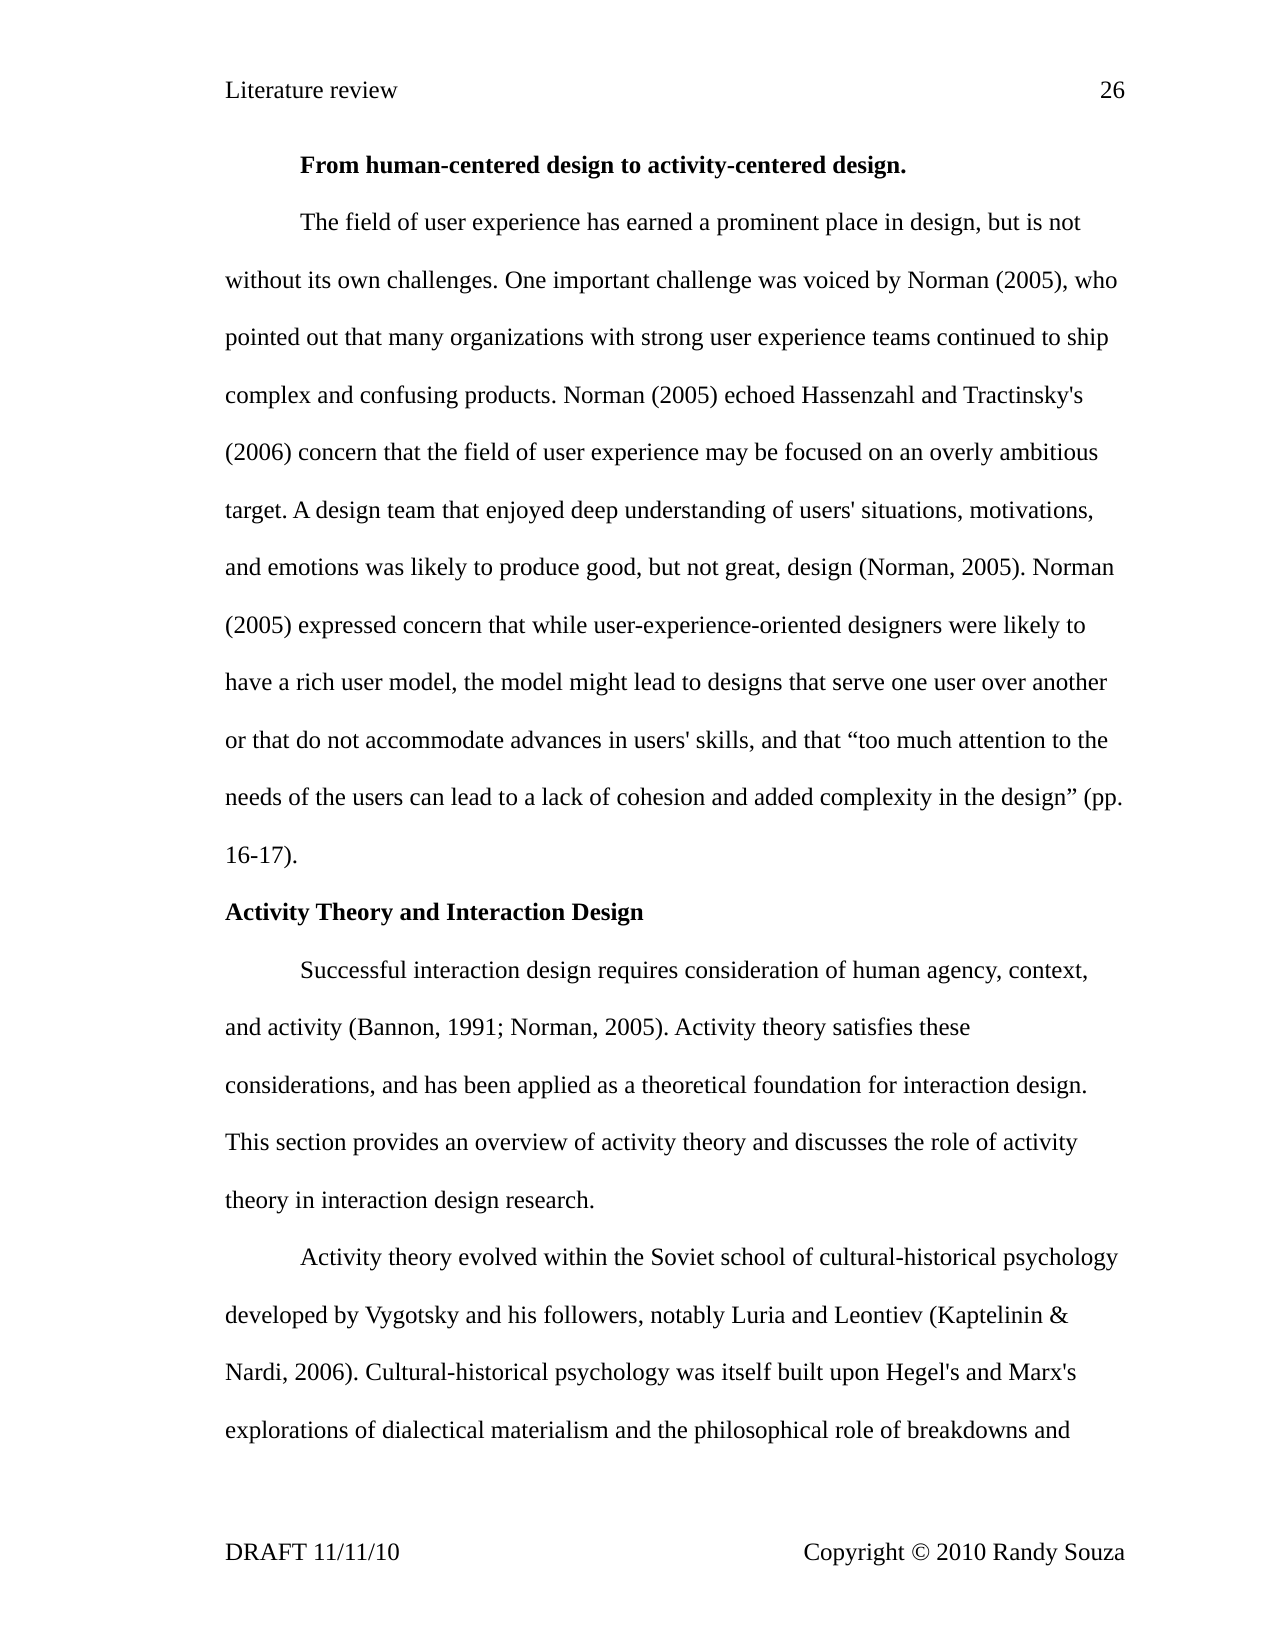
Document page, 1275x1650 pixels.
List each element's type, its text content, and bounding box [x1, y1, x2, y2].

subtitle From human-centered design to activity-centered design. [300, 150, 1125, 179]
text Activity theory evolved within the Soviet school of cultural-historical psychology developed by Vygotsky and his followers, notably Luria and Leontiev (Kaptelinin & Nardi, 2006). Cultural-historical psychology was itself built upon Hegel's and Marx's explorations of dialectical materialism and the philosophical role of breakdowns and [225, 1242, 1125, 1444]
text Successful interaction design requires consideration of human agency, context, and activity (Bannon, 1991; Norman, 2005). Activity theory satisfies these considerations, and has been applied as a theoretical foundation for interaction design. This section provides an overview of activity theory and discusses the role of activity theory in interaction design research. [225, 955, 1125, 1214]
subtitle Activity Theory and Interaction Design [225, 897, 1125, 926]
text The field of user experience has earned a prominent place in design, but is not without its own challenges. One important challenge was voiced by Norman (2005), who pointed out that many organizations with strong user experience teams continued to ship complex and confusing products. Norman (2005) echoed Hassenzahl and Tractinsky's (2006) concern that the field of user experience may be focused on an overly ambitious target. A design team that enjoyed deep understanding of users' situations, motivations, and emotions was likely to produce good, but not great, design (Norman, 2005). Norman (2005) expressed concern that while user-experience-oriented designers were likely to have a rich user model, the model might lead to designs that serve one user over another or that do not accommodate advances in users' skills, and that “too much attention to the needs of the users can lead to a lack of cohesion and added complexity in the design” (pp. 16-17). [225, 207, 1125, 869]
